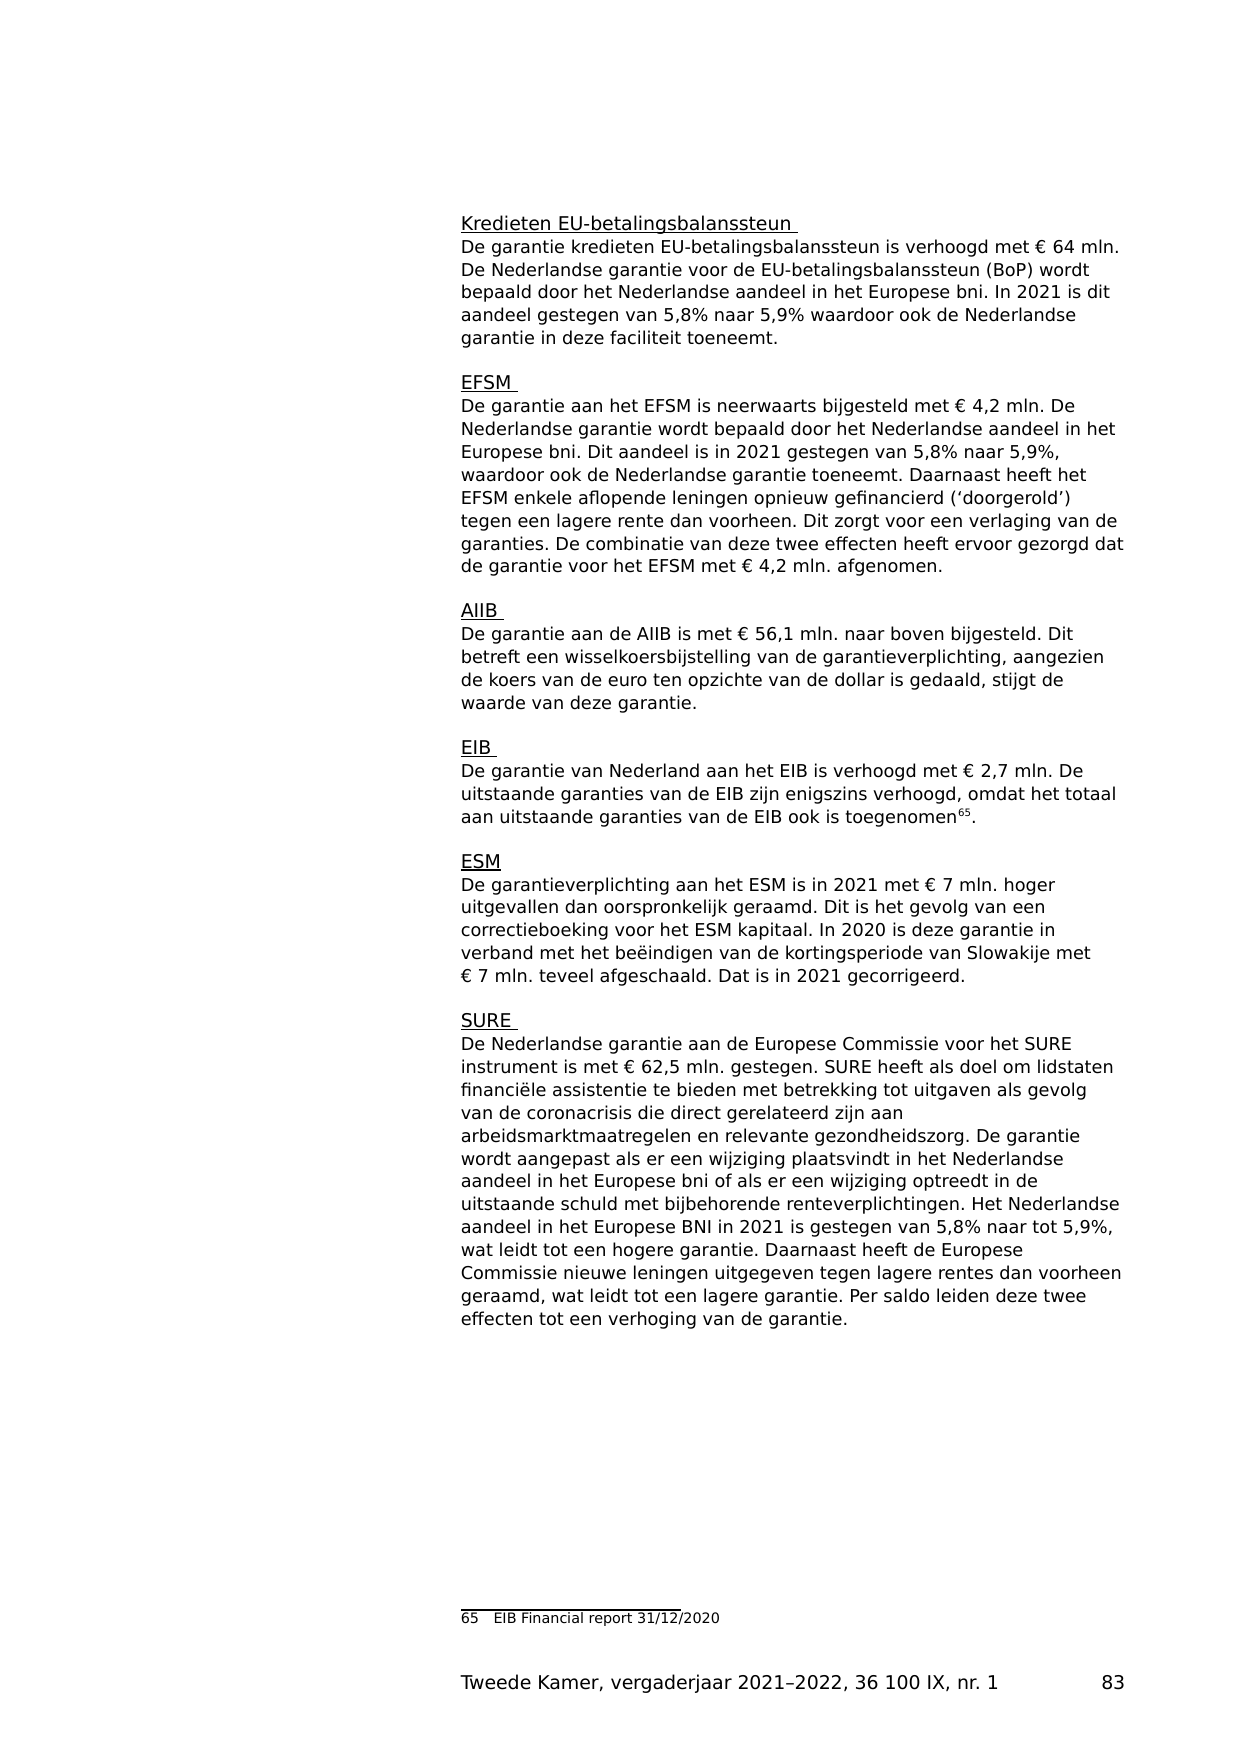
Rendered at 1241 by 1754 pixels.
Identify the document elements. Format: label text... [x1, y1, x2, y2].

text EFSM [461, 372, 1125, 394]
text De garantie van Nederland aan het EIB is verhoogd met € 2,7 mln. De uitstaande garanties van de EIB zijn enigszins verhoogd, omdat het totaal aan uitstaande garanties van de EIB ook is toegenomen. [461, 759, 1125, 828]
text __EIB Financial report 31/12/2020 [461, 1610, 1125, 1627]
text De garantie aan de AIIB is met € 56,1 mln. naar boven bijgesteld. Dit betreft een wisselkoersbijstelling van de garantieverplichting, aangezien de koers van de euro ten opzichte van de dollar is gedaald, stijgt de waarde van deze garantie. [461, 622, 1125, 714]
text De garantieverplichting aan het ESM is in 2021 met € 7 mln. hoger uitgevallen dan oorspronkelijk geraamd. Dit is het gevolg van een correctieboeking voor het ESM kapitaal. In 2020 is deze garantie in verband met het beëindigen van de kortingsperiode van Slowakije met € 7 mln. teveel afgeschaald. Dat is in 2021 gecorrigeerd. [461, 873, 1125, 987]
text De garantie aan het EFSM is neerwaarts bijgesteld met € 4,2 mln. De Nederlandse garantie wordt bepaald door het Nederlandse aandeel in het Europese bni. Dit aandeel is in 2021 gestegen van 5,8% naar 5,9%, waardoor ook de Nederlandse garantie toeneemt. Daarnaast heeft het EFSM enkele aflopende leningen opnieuw gefinancierd (‘doorgerold’) tegen een lagere rente dan voorheen. Dit zorgt voor een verlaging van de garanties. De combinatie van deze twee effecten heeft ervoor gezorgd dat de garantie voor het EFSM met € 4,2 mln. afgenomen. [461, 394, 1125, 577]
text De garantie kredieten EU-betalingsbalanssteun is verhoogd met € 64 mln. De Nederlandse garantie voor de EU-betalingsbalanssteun (BoP) wordt bepaald door het Nederlandse aandeel in het Europese bni. In 2021 is dit aandeel gestegen van 5,8% naar 5,9% waardoor ook de Nederlandse garantie in deze faciliteit toeneemt. [461, 235, 1125, 349]
text ESM [461, 851, 1125, 873]
text SURE [461, 1010, 1125, 1032]
text De Nederlandse garantie aan de Europese Commissie voor het SURE instrument is met € 62,5 mln. gestegen. SURE heeft als doel om lidstaten financiële assistentie te bieden met betrekking tot uitgaven als gevolg van de coronacrisis die direct gerelateerd zijn aan arbeidsmarktmaatregelen en relevante gezondheidszorg. De garantie wordt aangepast als er een wijziging plaatsvindt in het Nederlandse aandeel in het Europese bni of als er een wijziging optreedt in de uitstaande schuld met bijbehorende renteverplichtingen. Het Nederlandse aandeel in het Europese BNI in 2021 is gestegen van 5,8% naar tot 5,9%, wat leidt tot een hogere garantie. Daarnaast heeft de Europese Commissie nieuwe leningen uitgegeven tegen lagere rentes dan voorheen geraamd, wat leidt tot een lagere garantie. Per saldo leiden deze twee effecten tot een verhoging van de garantie. [461, 1032, 1125, 1330]
text Kredieten EU-betalingsbalanssteun [461, 213, 1125, 235]
text AIIB [461, 600, 1125, 622]
text EIB [461, 737, 1125, 759]
